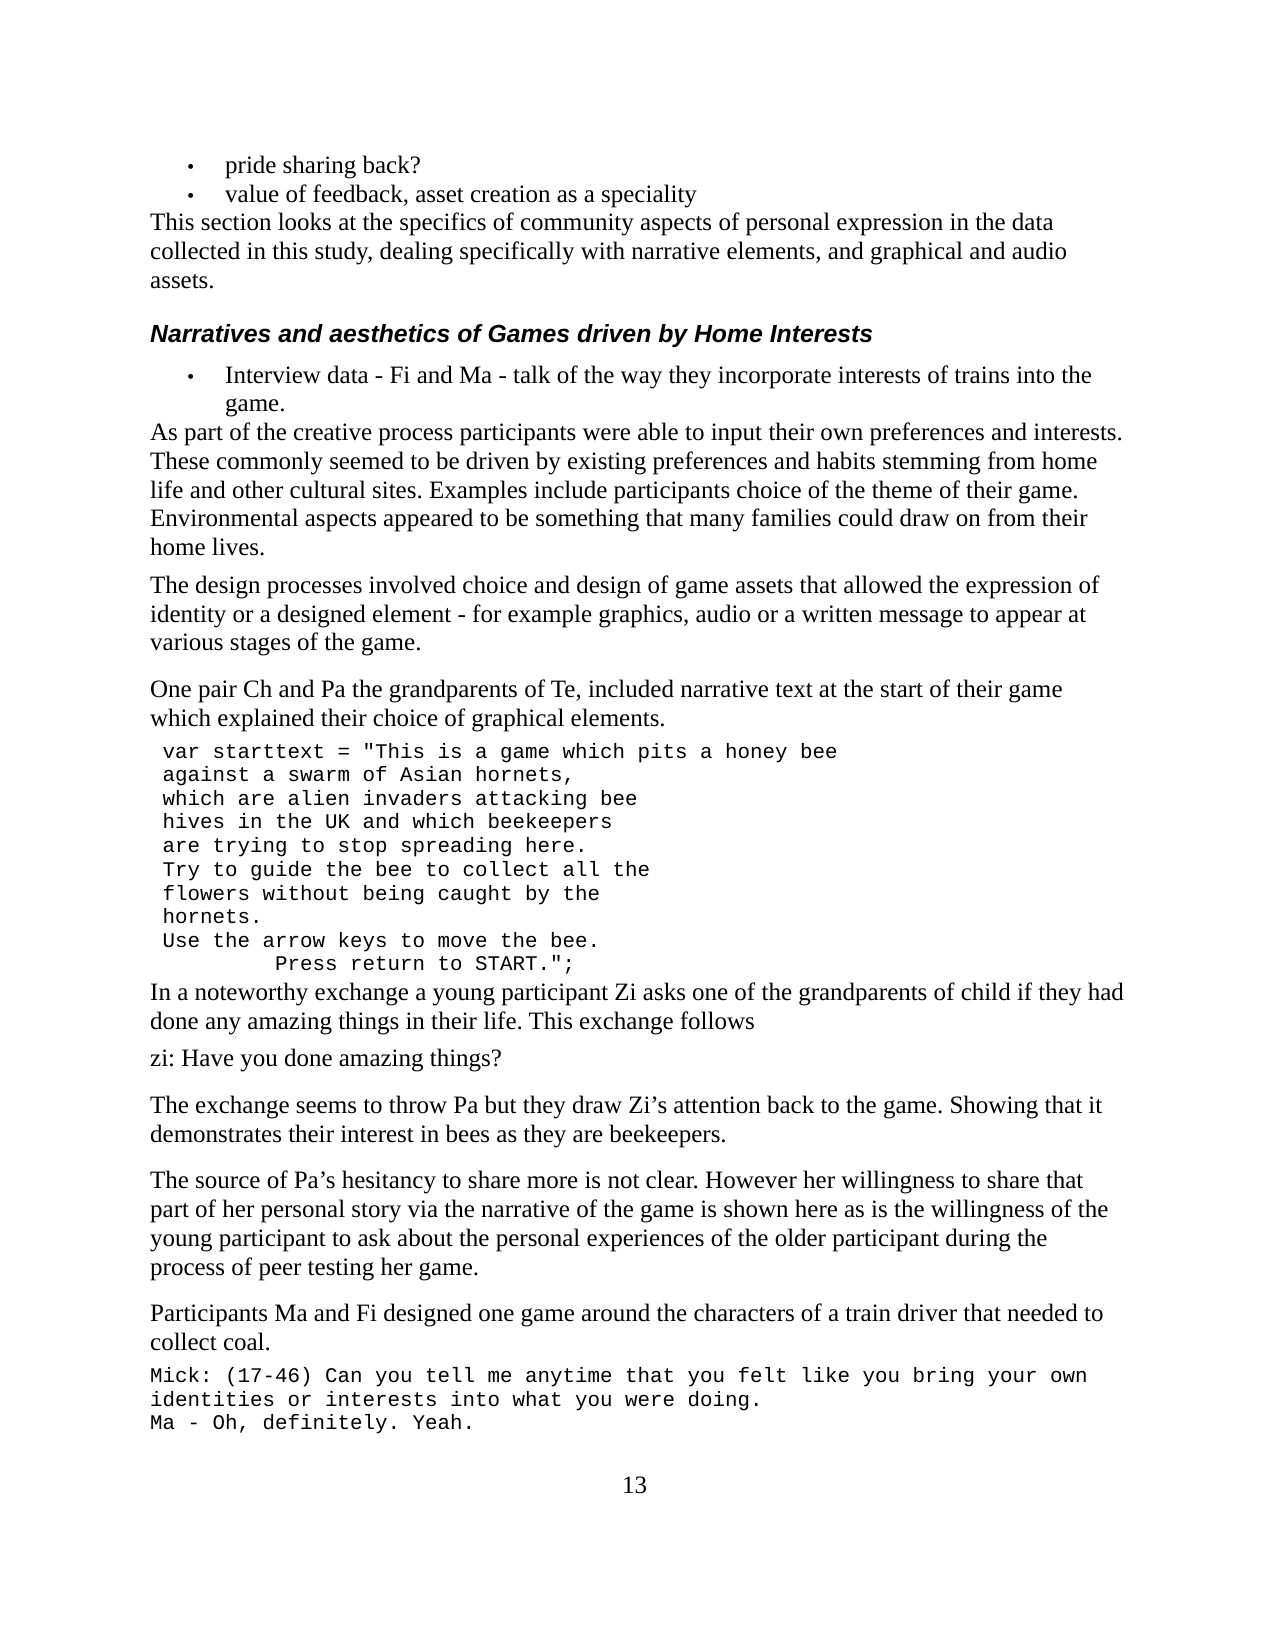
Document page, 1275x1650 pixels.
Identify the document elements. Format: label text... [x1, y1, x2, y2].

text Mick: (17-46) Can you tell me anytime that you felt like you bring your own identities or interests into what you were doing. [150, 1365, 1125, 1412]
text The exchange seems to throw Pa but they draw Zi’s attention back to the game. Showing that it demonstrates their interest in bees as they are beekeepers. [150, 1090, 1125, 1148]
list value of feedback, asset creation as a speciality [187, 179, 1125, 207]
text Ma - Oh, definitely. Yeah. [150, 1412, 1125, 1436]
subtitle Narratives and aesthetics of Games driven by Home Interests [150, 319, 1125, 347]
list pride sharing back? [187, 150, 1125, 179]
text Use the arrow keys to move the bee. [150, 930, 1125, 953]
text are trying to stop spreading here. [150, 835, 1125, 859]
text Press return to START."; [150, 953, 1125, 977]
text var starttext = "This is a game which pits a honey bee [150, 741, 1125, 764]
text Try to guide the bee to collect all the [150, 859, 1125, 882]
text zi: Have you done amazing things? [150, 1043, 1125, 1072]
text Participants Ma and Fi designed one game around the characters of a train driver that needed to collect coal. [150, 1298, 1125, 1356]
text One pair Ch and Pa the grandparents of Te, included narrative text at the start of their game which explained their choice of graphical elements. [150, 674, 1125, 732]
text hornets. [150, 906, 1125, 930]
text against a swarm of Asian hornets, [150, 764, 1125, 788]
list Interview data - Fi and Ma - talk of the way they incorporate interests of trains into the game. [187, 360, 1125, 417]
text As part of the creative process participants were able to input their own preferences and interests. These commonly seemed to be driven by existing preferences and habits stemming from home life and other cultural sites. Examples include participants choice of the theme of their game. Environmental aspects appeared to be something that many families could draw on from their home lives. [150, 417, 1125, 561]
text flowers without being caught by the [150, 882, 1125, 906]
text The design processes involved choice and design of game assets that allowed the expression of identity or a designed element - for example graphics, audio or a written message to appear at various stages of the game. [150, 570, 1125, 656]
text This section looks at the specifics of community aspects of personal expression in the data collected in this study, dealing specifically with narrative elements, and graphical and audio assets. [150, 207, 1125, 294]
text which are alien invaders attacking bee [150, 788, 1125, 812]
text hives in the UK and which beekeepers [150, 812, 1125, 835]
text The source of Pa’s hesitancy to share more is not clear. However her willingness to share that part of her personal story via the narrative of the game is shown here as is the willingness of the young participant to ask about the personal experiences of the older participant during the process of peer testing her game. [150, 1166, 1125, 1281]
text In a noteworthy exchange a young participant Zi asks one of the grandparents of child if they had done any amazing things in their life. This exchange follows [150, 977, 1125, 1034]
